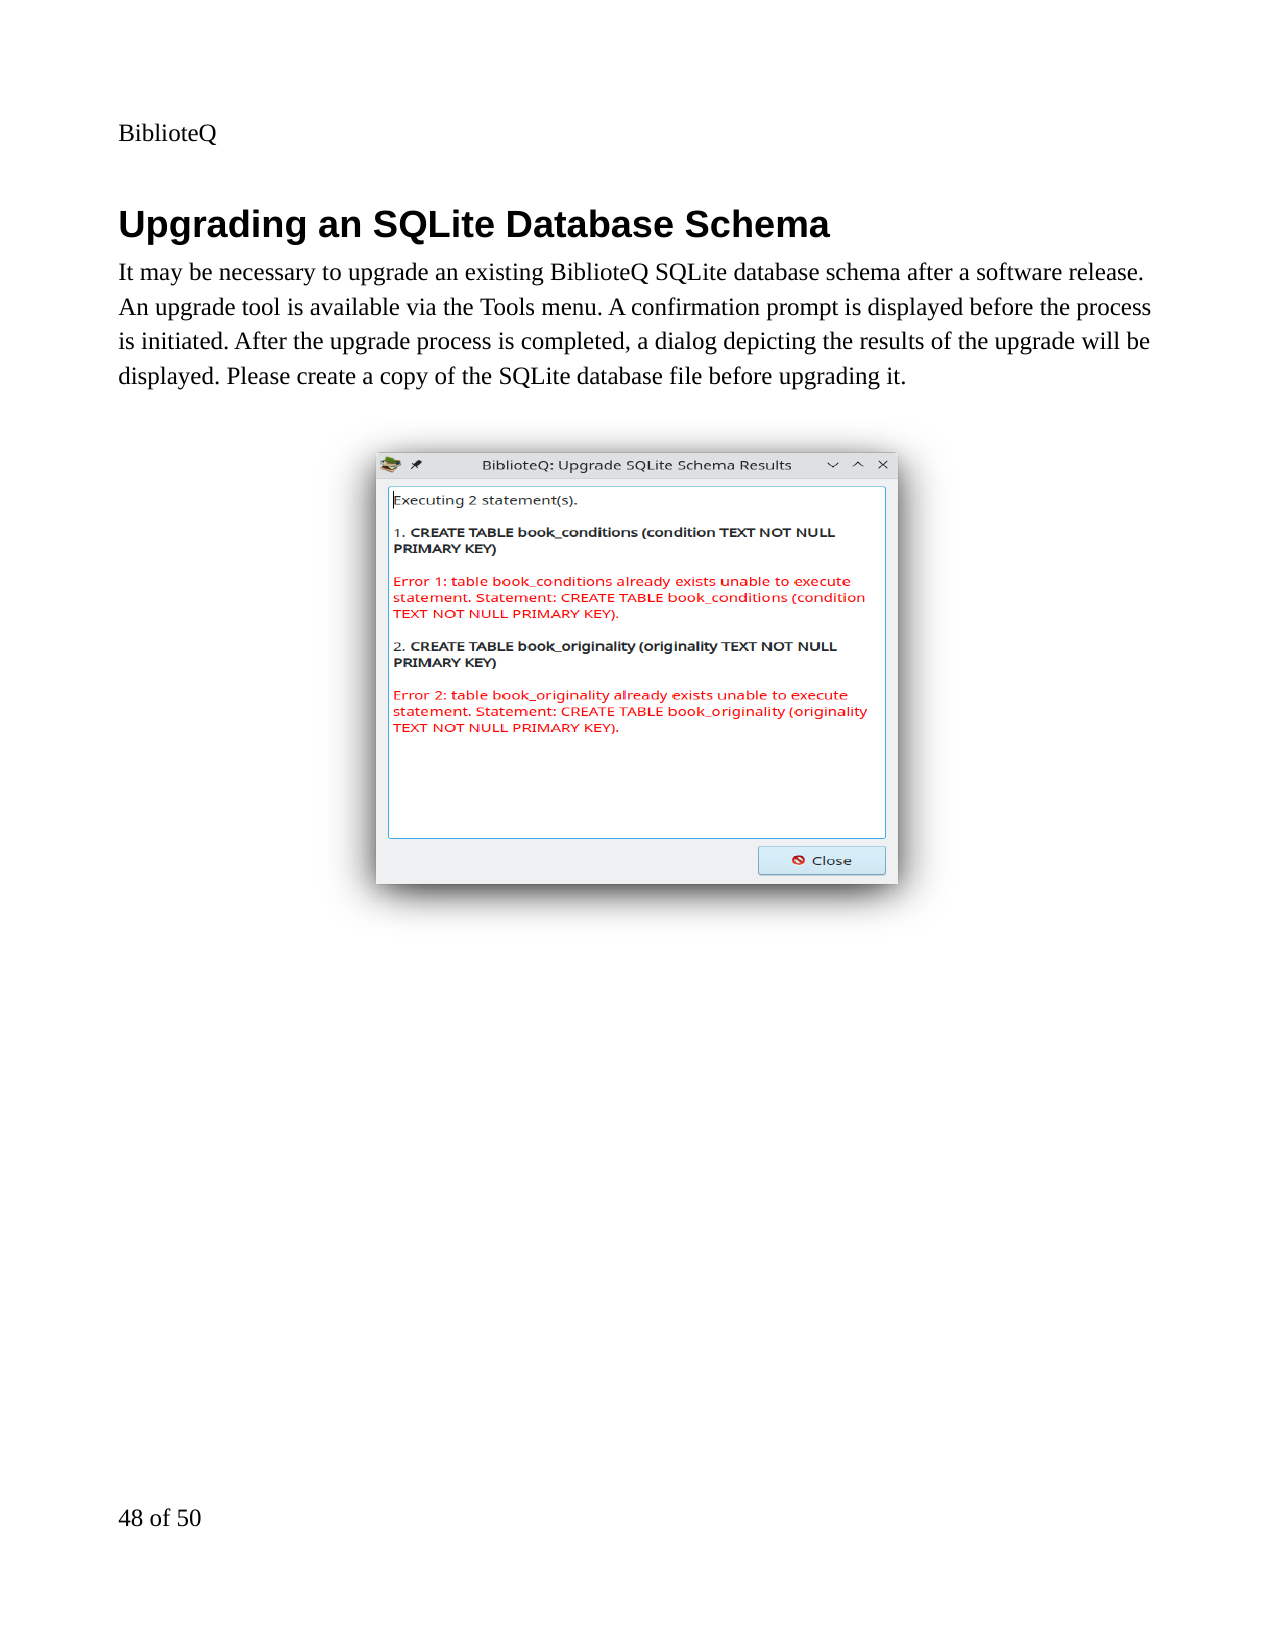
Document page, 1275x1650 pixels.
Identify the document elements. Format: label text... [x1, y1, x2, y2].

subtitle Upgrading an SQLite Database Schema [118, 201, 1157, 245]
picture [309, 410, 966, 946]
text It may be necessary to upgrade an existing BiblioteQ SQLite database schema after a software release. An upgrade tool is available via the Tools menu. A confirmation prompt is displayed before the process is initiated. After the upgrade process is completed, a dialog depicting the results of the upgrade will be displayed. Please create a copy of the SQLite database file before upgrading it. [118, 257, 1157, 390]
